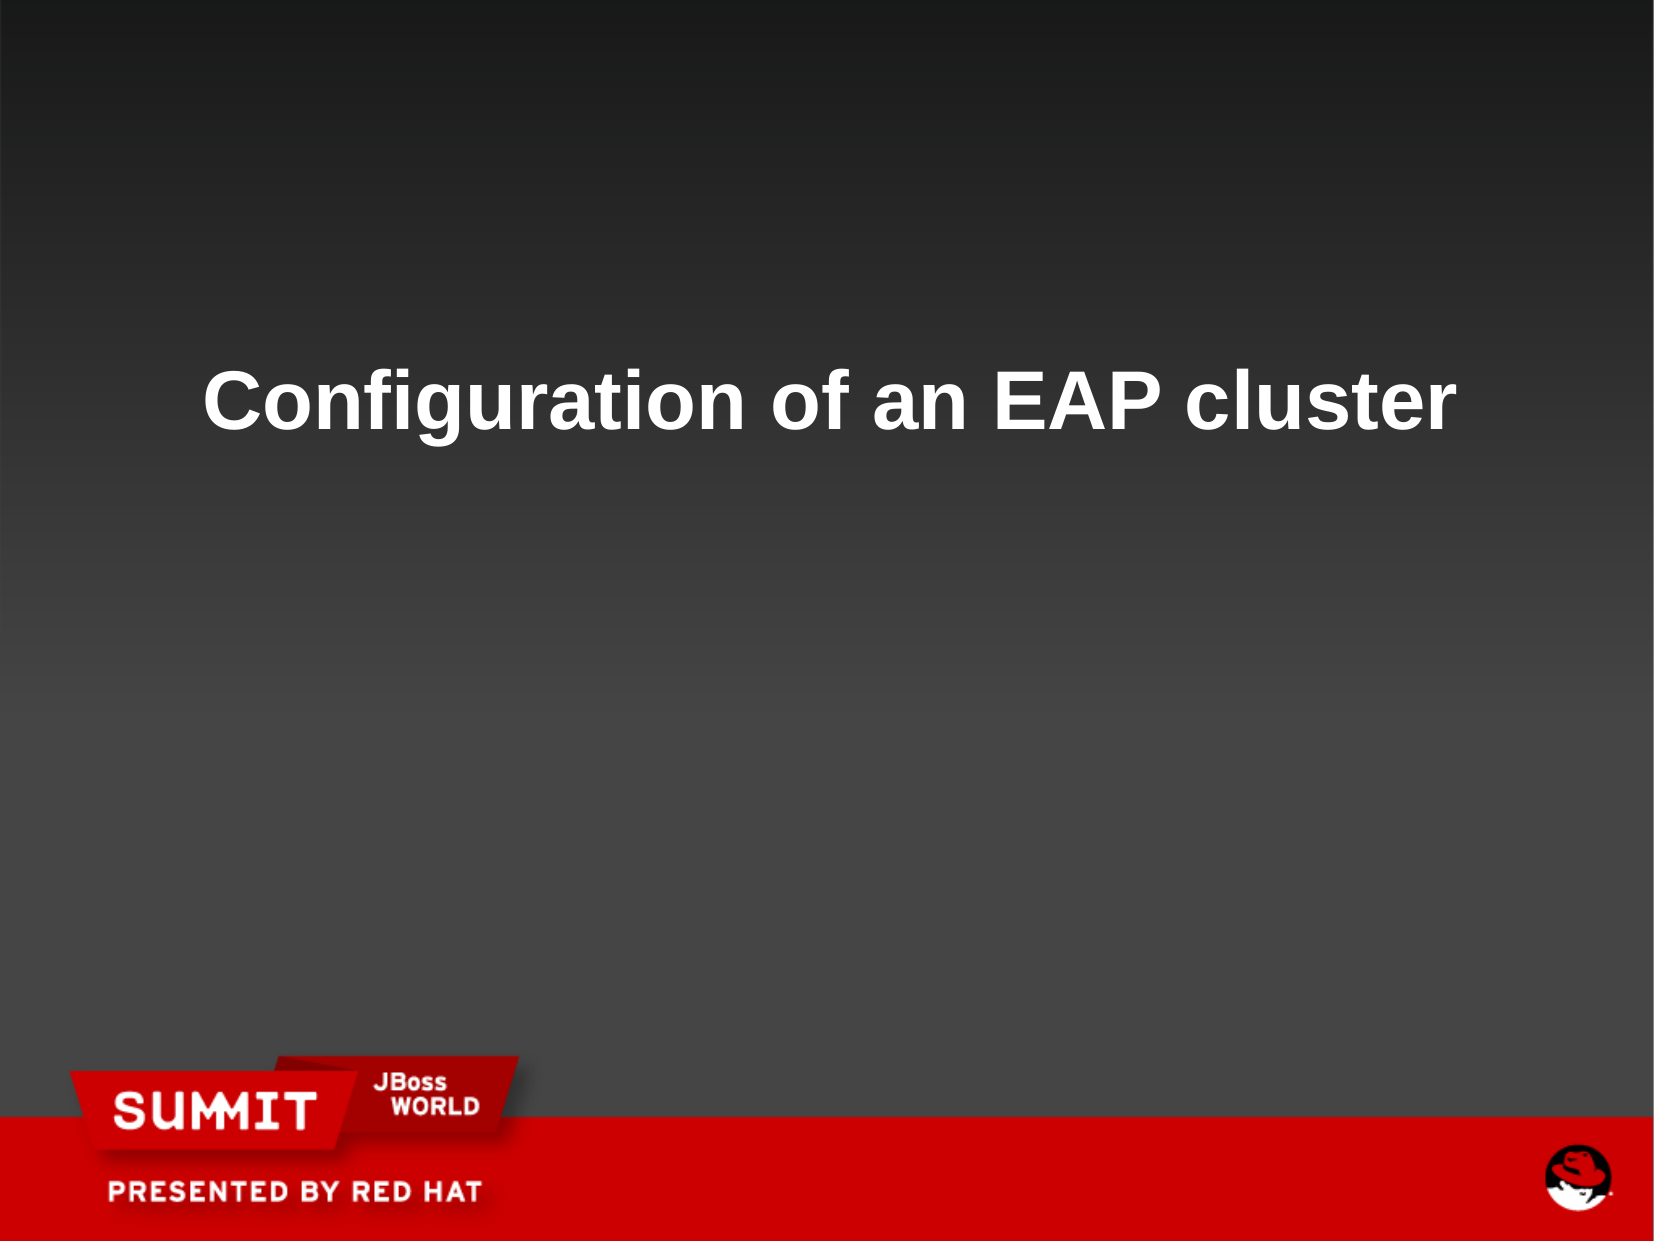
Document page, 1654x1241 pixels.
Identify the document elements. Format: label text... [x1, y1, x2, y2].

text_box Configuration of an EAP cluster [187, 300, 1538, 565]
picture [0, 0, 1654, 1241]
